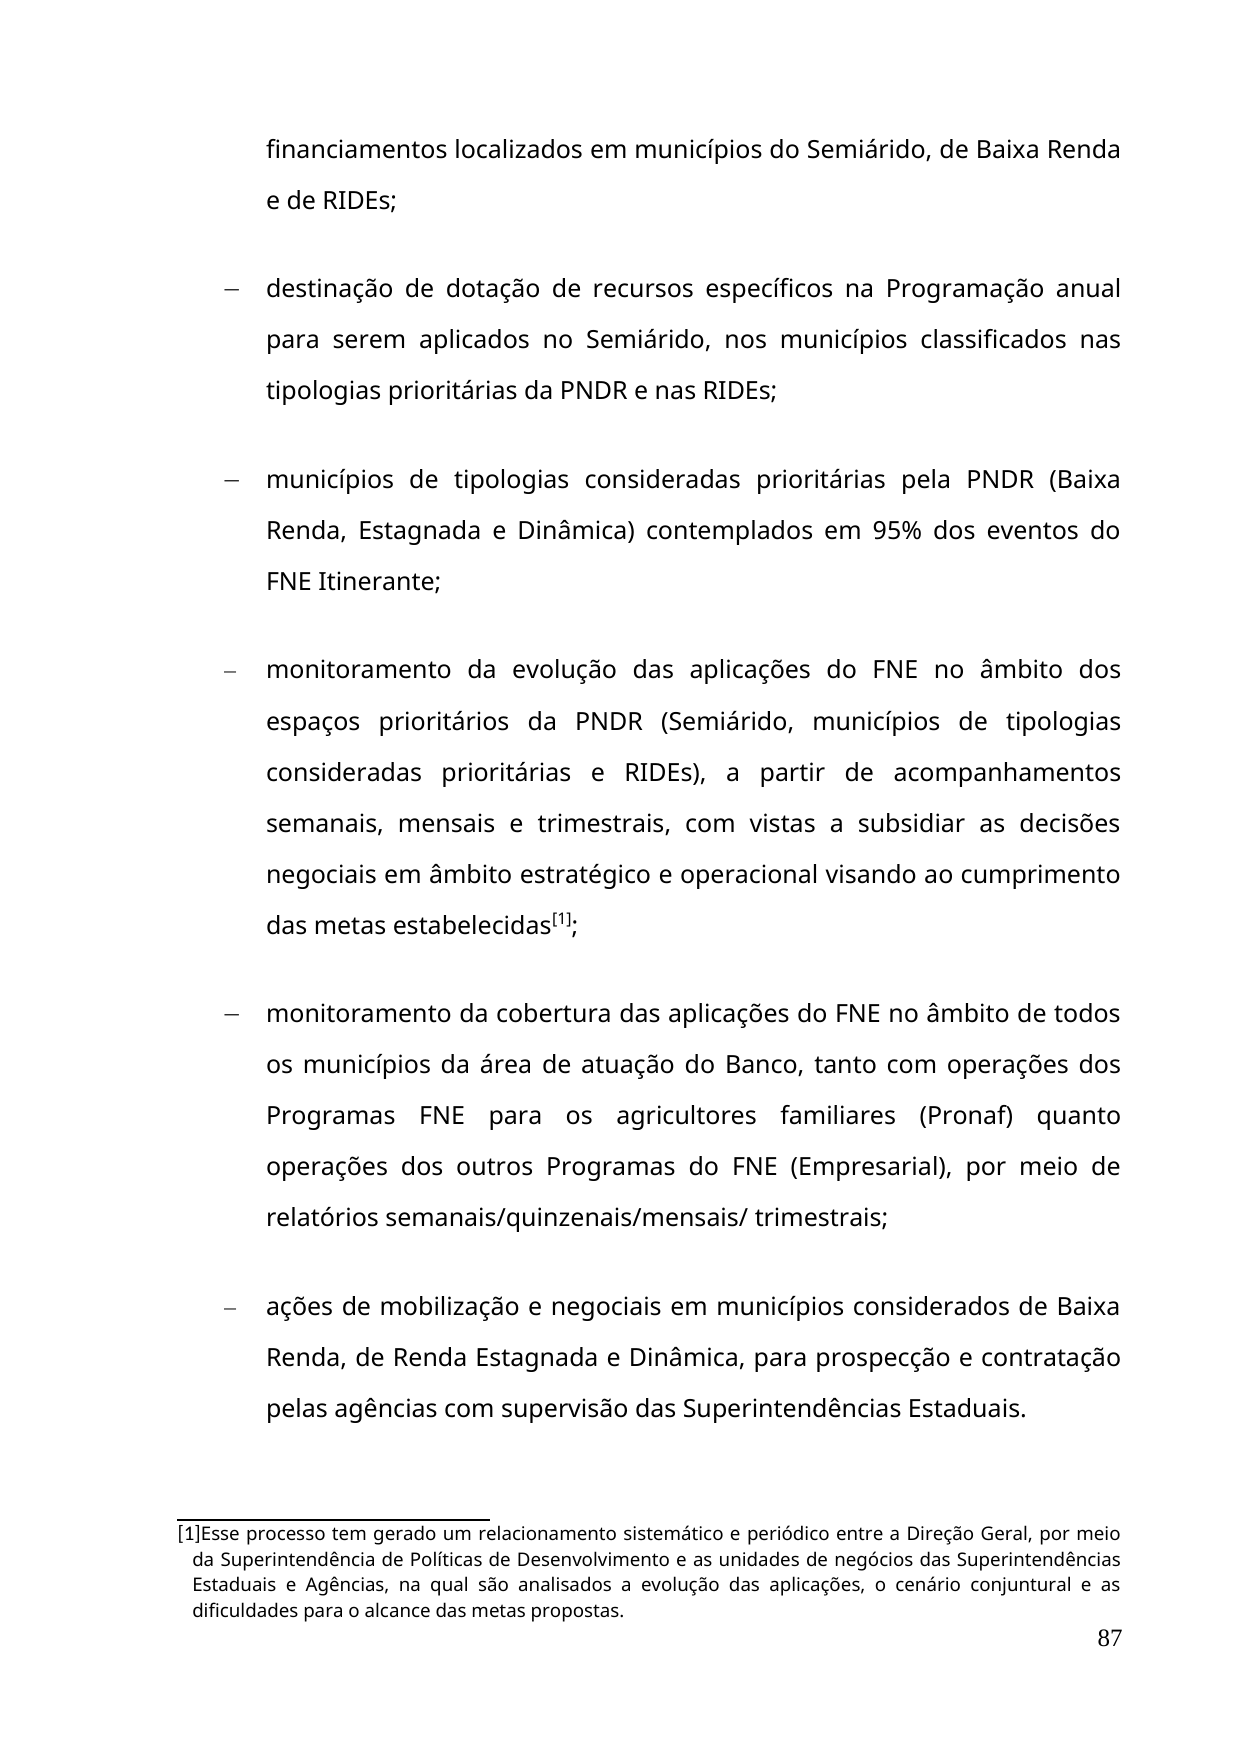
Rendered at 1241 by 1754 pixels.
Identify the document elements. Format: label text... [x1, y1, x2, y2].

list municípios de tipologias consideradas prioritárias pela PNDR (Baixa Renda, Estagnada e Dinâmica) contemplados em 95% dos eventos do FNE Itinerante; [222, 462, 1122, 598]
list destinação de dotação de recursos específicos na Programação anual para serem aplicados no Semiárido, nos municípios classificados nas tipologias prioritárias da PNDR e nas RIDEs; [222, 271, 1122, 407]
list monitoramento da cobertura das aplicações do FNE no âmbito de todos os municípios da área de atuação do Banco, tanto com operações dos Programas FNE para os agricultores familiares (Pronaf) quanto operações dos outros Programas do FNE (Empresarial), por meio de relatórios semanais/quinzenais/mensais/ trimestrais; [222, 996, 1122, 1234]
list monitoramento da evolução das aplicações do FNE no âmbito dos espaços prioritários da PNDR (Semiárido, municípios de tipologias consideradas prioritárias e RIDEs), a partir de acompanhamentos semanais, mensais e trimestrais, com vistas a subsidiar as decisões negociais em âmbito estratégico e operacional visando ao cumprimento das metas estabelecidas; [222, 652, 1122, 941]
list ações de mobilização e negociais em municípios considerados de Baixa Renda, de Renda Estagnada e Dinâmica, para prospecção e contratação pelas agências com supervisão das Superintendências Estaduais. [222, 1289, 1122, 1425]
list financiamentos localizados em municípios do Semiárido, de Baixa Renda e de RIDEs; [222, 131, 1122, 216]
list Esse processo tem gerado um relacionamento sistemático e periódico entre a Direção Geral, por meio da Superintendência de Políticas de Desenvolvimento e as unidades de negócios das Superintendências Estaduais e Agências, na qual são analisados a evolução das aplicações, o cenário conjuntural e as dificuldades para o alcance das metas propostas. [177, 1520, 1122, 1623]
